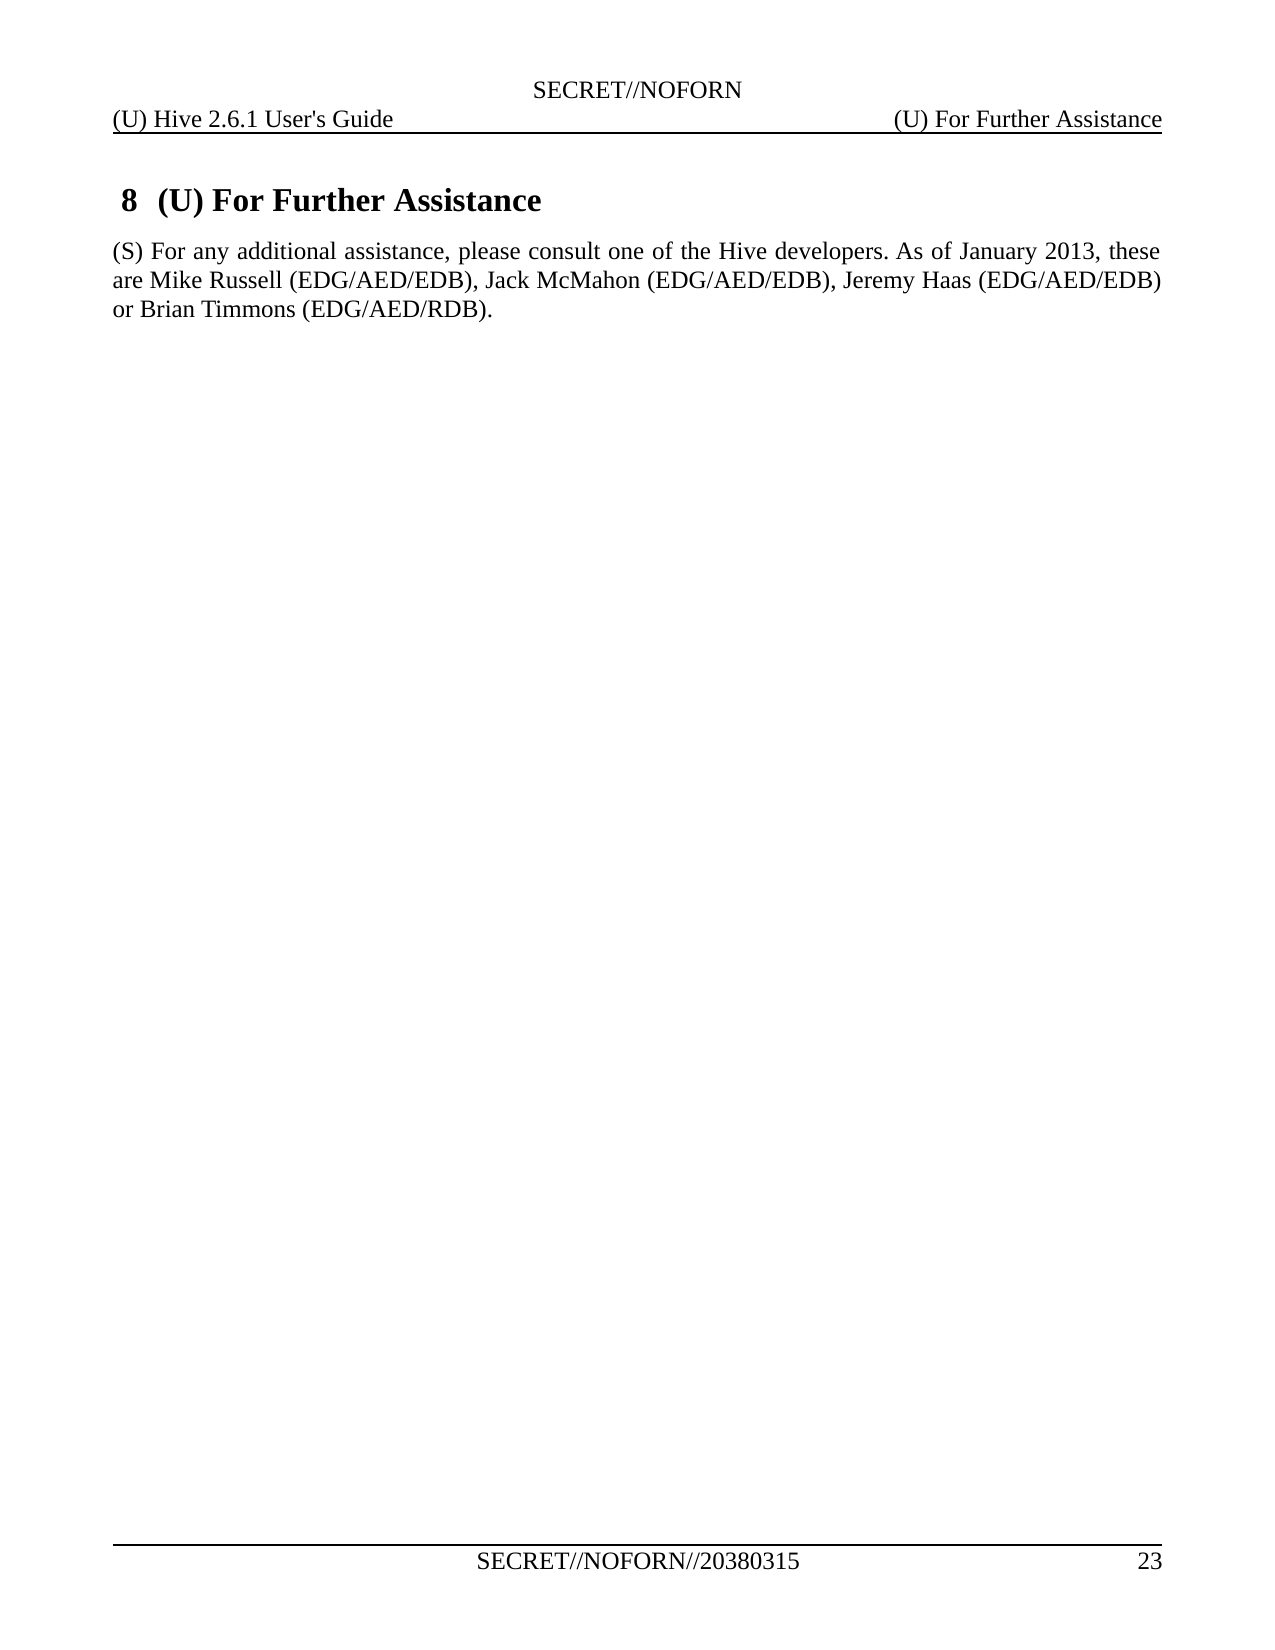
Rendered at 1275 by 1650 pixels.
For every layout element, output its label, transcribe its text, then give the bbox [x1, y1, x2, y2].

text (S) For any additional assistance, please consult one of the Hive developers. As of January 2013, these are Mike Russell (EDG/AED/EDB), Jack McMahon (EDG/AED/EDB), Jeremy Haas (EDG/AED/EDB) or Brian Timmons (EDG/AED/RDB). [112, 236, 1162, 323]
subtitle (U) For Further Assistance [112, 180, 1162, 218]
